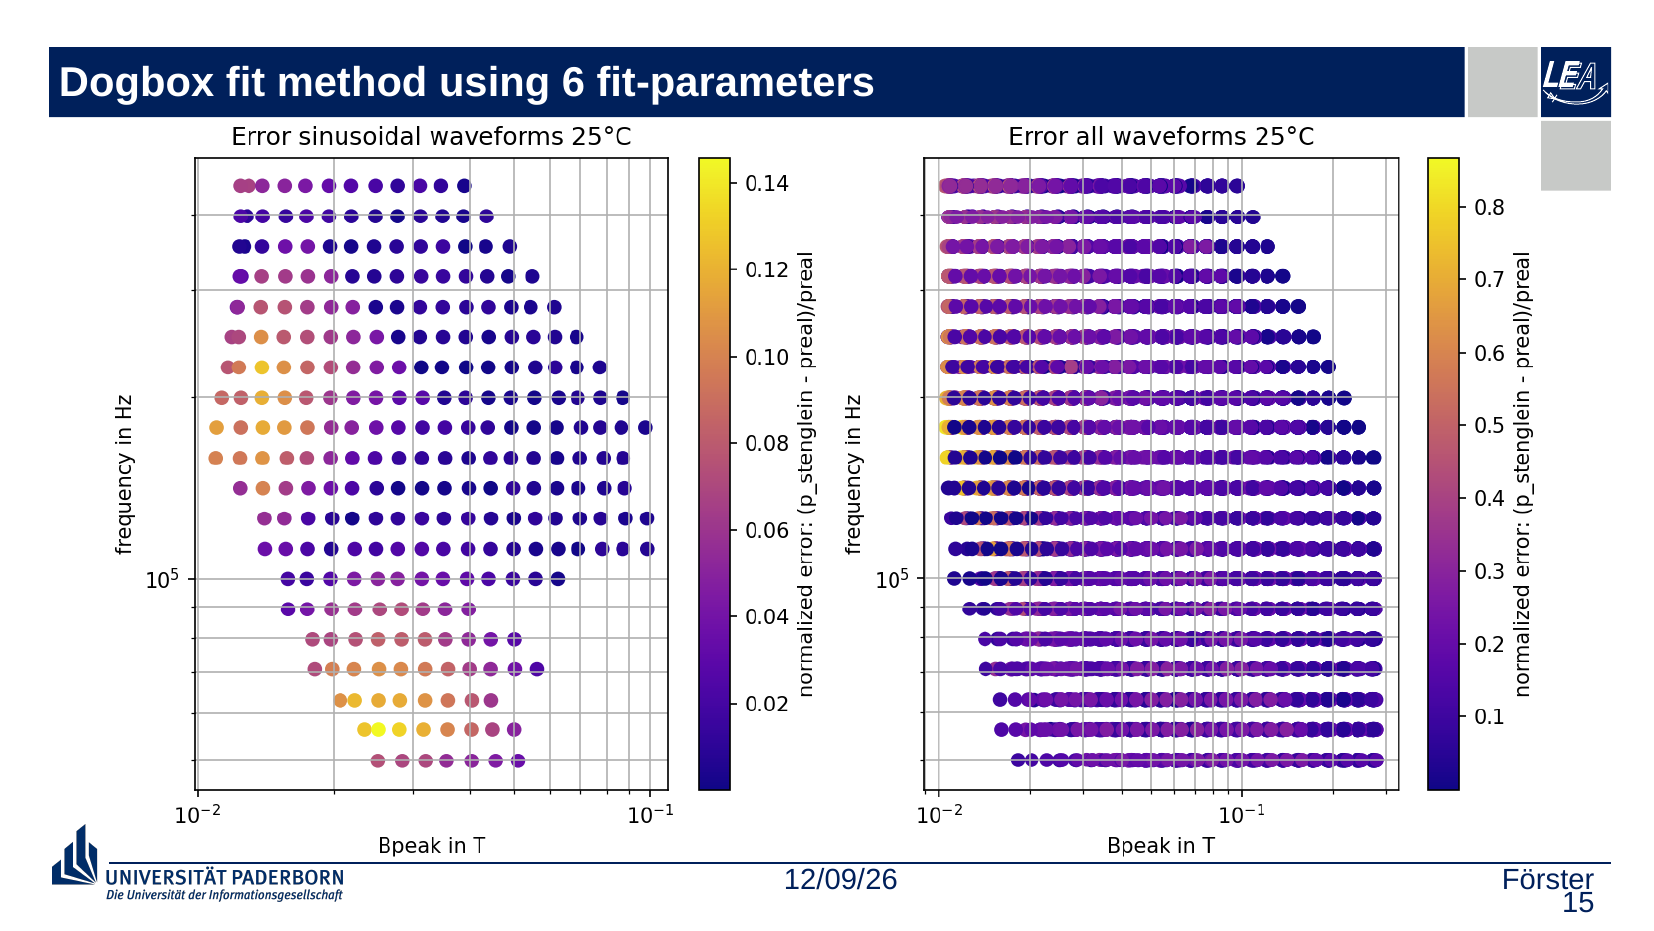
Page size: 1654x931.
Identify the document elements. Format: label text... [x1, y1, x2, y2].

title Dogbox fit method using 6 fit-parameters [59, 47, 1447, 117]
picture [52, 122, 1537, 902]
